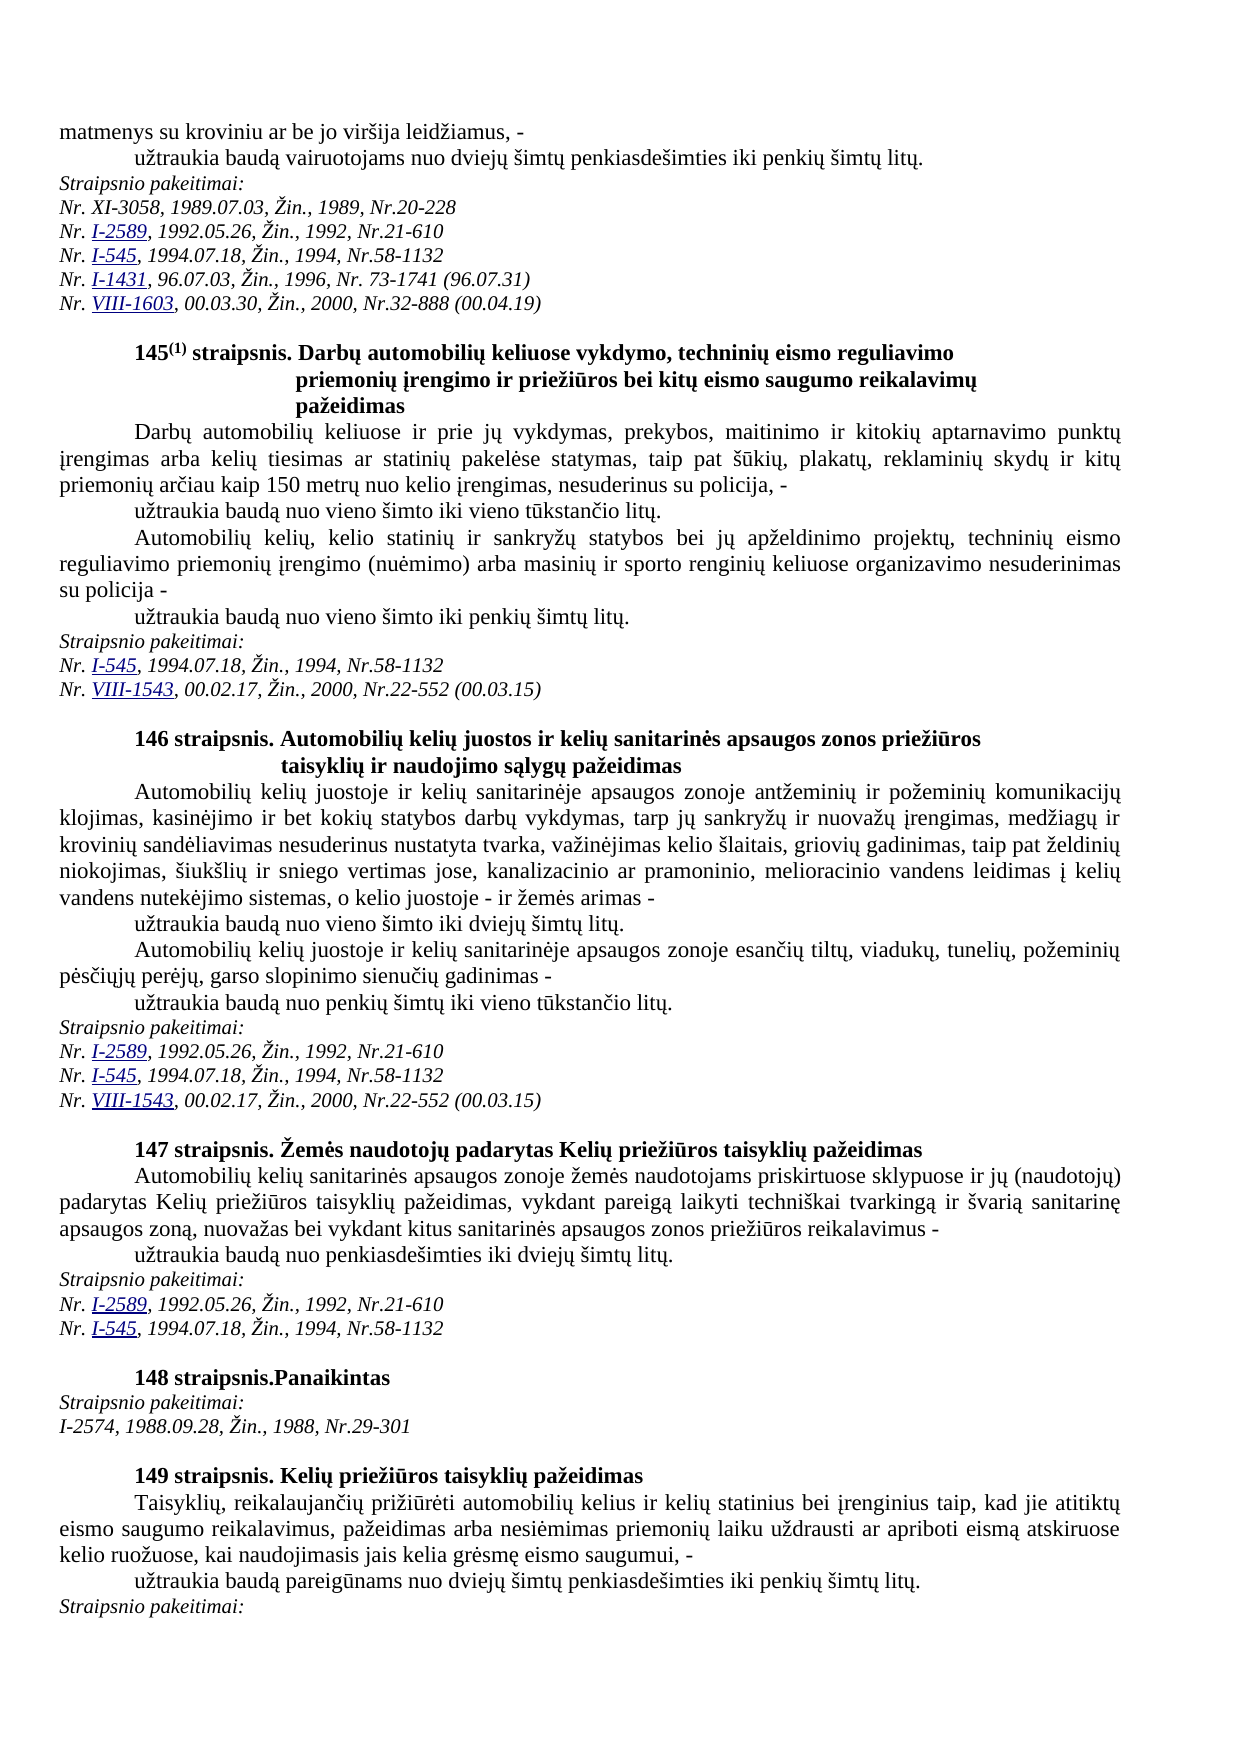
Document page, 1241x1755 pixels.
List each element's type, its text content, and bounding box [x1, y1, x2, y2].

text Nr. I-545, 1994.07.18, Žin., 1994, Nr.58-1132 [59, 653, 1122, 677]
text 149 straipsnis. Kelių priežiūros taisyklių pažeidimas [59, 1462, 1122, 1488]
text Automobilių kelių, kelio statinių ir sankryžų statybos bei jų apželdinimo projektų, techninių eismo reguliavimo priemonių įrengimo (nuėmimo) arba masinių ir sporto renginių keliuose organizavimo nesuderinimas su policija - [59, 524, 1122, 603]
text I-2574, 1988.09.28, Žin., 1988, Nr.29-301 [59, 1414, 1122, 1438]
text 146 straipsnis. Automobilių kelių juostos ir kelių sanitarinės apsaugos zonos priežiūros [134, 725, 1122, 752]
text Automobilių kelių juostoje ir kelių sanitarinėje apsaugos zonoje esančių tiltų, viadukų, tunelių, požeminių pėsčiųjų perėjų, garso slopinimo sienučių gadinimas - [59, 936, 1122, 989]
text Straipsnio pakeitimai: [59, 171, 1122, 195]
text Darbų automobilių keliuose ir prie jų vykdymas, prekybos, maitinimo ir kitokių aptarnavimo punktų įrengimas arba kelių tiesimas ar statinių pakelėse statymas, taip pat šūkių, plakatų, reklaminių skydų ir kitų priemonių arčiau kaip 150 metrų nuo kelio įrengimas, nesuderinus su policija, - [59, 418, 1122, 497]
text Nr. VIII-1543, 00.02.17, Žin., 2000, Nr.22-552 (00.03.15) [59, 677, 1122, 701]
text Nr. I-2589, 1992.05.26, Žin., 1992, Nr.21-610 [59, 219, 1122, 243]
text Nr. I-545, 1994.07.18, Žin., 1994, Nr.58-1132 [59, 243, 1122, 267]
text Nr. VIII-1543, 00.02.17, Žin., 2000, Nr.22-552 (00.03.15) [59, 1087, 1122, 1112]
text priemonių įrengimo ir priežiūros bei kitų eismo saugumo reikalavimų [295, 366, 1122, 392]
text matmenys su kroviniu ar be jo viršija leidžiamus, - [59, 118, 1122, 144]
text užtraukia baudą nuo penkių šimtų iki vieno tūkstančio litų. [59, 989, 1122, 1015]
text 147 straipsnis. Žemės naudotojų padarytas Kelių priežiūros taisyklių pažeidimas [59, 1136, 1122, 1162]
text Nr. I-1431, 96.07.03, Žin., 1996, Nr. 73-1741 (96.07.31) [59, 267, 1122, 291]
text Straipsnio pakeitimai: [59, 629, 1122, 653]
text Nr. I-2589, 1992.05.26, Žin., 1992, Nr.21-610 [59, 1039, 1122, 1063]
text Straipsnio pakeitimai: [59, 1267, 1122, 1291]
text Automobilių kelių juostoje ir kelių sanitarinėje apsaugos zonoje antžeminių ir požeminių komunikacijų klojimas, kasinėjimo ir bet kokių statybos darbų vykdymas, tarp jų sankryžų ir nuovažų įrengimas, medžiagų ir krovinių sandėliavimas nesuderinus nustatyta tvarka, važinėjimas kelio šlaitais, griovių gadinimas, taip pat želdinių niokojimas, šiukšlių ir sniego vertimas jose, kanalizacinio ar pramoninio, melioracinio vandens leidimas į kelių vandens nutekėjimo sistemas, o kelio juostoje - ir žemės arimas - [59, 778, 1122, 910]
text užtraukia baudą pareigūnams nuo dviejų šimtų penkiasdešimties iki penkių šimtų litų. [59, 1568, 1122, 1594]
text 145(1) straipsnis. Darbų automobilių keliuose vykdymo, techninių eismo reguliavimo [134, 339, 1122, 366]
text taisyklių ir naudojimo sąlygų pažeidimas [281, 752, 1122, 778]
text Nr. VIII-1603, 00.03.30, Žin., 2000, Nr.32-888 (00.04.19) [59, 291, 1122, 315]
text Straipsnio pakeitimai: [59, 1594, 1122, 1618]
text Automobilių kelių sanitarinės apsaugos zonoje žemės naudotojams priskirtuose sklypuose ir jų (naudotojų) padarytas Kelių priežiūros taisyklių pažeidimas, vykdant pareigą laikyti techniškai tvarkingą ir švarią sanitarinę apsaugos zoną, nuovažas bei vykdant kitus sanitarinės apsaugos zonos priežiūros reikalavimus - [59, 1162, 1122, 1241]
text pažeidimas [295, 392, 1122, 418]
text Nr. XI-3058, 1989.07.03, Žin., 1989, Nr.20-228 [59, 195, 1122, 219]
text Taisyklių, reikalaujančių prižiūrėti automobilių kelius ir kelių statinius bei įrenginius taip, kad jie atitiktų eismo saugumo reikalavimus, pažeidimas arba nesiėmimas priemonių laiku uždrausti ar apriboti eismą atskiruose kelio ruožuose, kai naudojimasis jais kelia grėsmę eismo saugumui, - [59, 1488, 1122, 1568]
text užtraukia baudą nuo vieno šimto iki penkių šimtų litų. [59, 603, 1122, 629]
text užtraukia baudą nuo vieno šimto iki vieno tūkstančio litų. [59, 497, 1122, 524]
text Straipsnio pakeitimai: [59, 1015, 1122, 1039]
text užtraukia baudą vairuotojams nuo dviejų šimtų penkiasdešimties iki penkių šimtų litų. [59, 144, 1122, 171]
text užtraukia baudą nuo penkiasdešimties iki dviejų šimtų litų. [59, 1241, 1122, 1267]
text 148 straipsnis.Panaikintas [59, 1364, 1122, 1390]
text Nr. I-2589, 1992.05.26, Žin., 1992, Nr.21-610 [59, 1291, 1122, 1316]
text Straipsnio pakeitimai: [59, 1390, 1122, 1414]
text Nr. I-545, 1994.07.18, Žin., 1994, Nr.58-1132 [59, 1316, 1122, 1339]
text užtraukia baudą nuo vieno šimto iki dviejų šimtų litų. [59, 910, 1122, 936]
text Nr. I-545, 1994.07.18, Žin., 1994, Nr.58-1132 [59, 1063, 1122, 1087]
